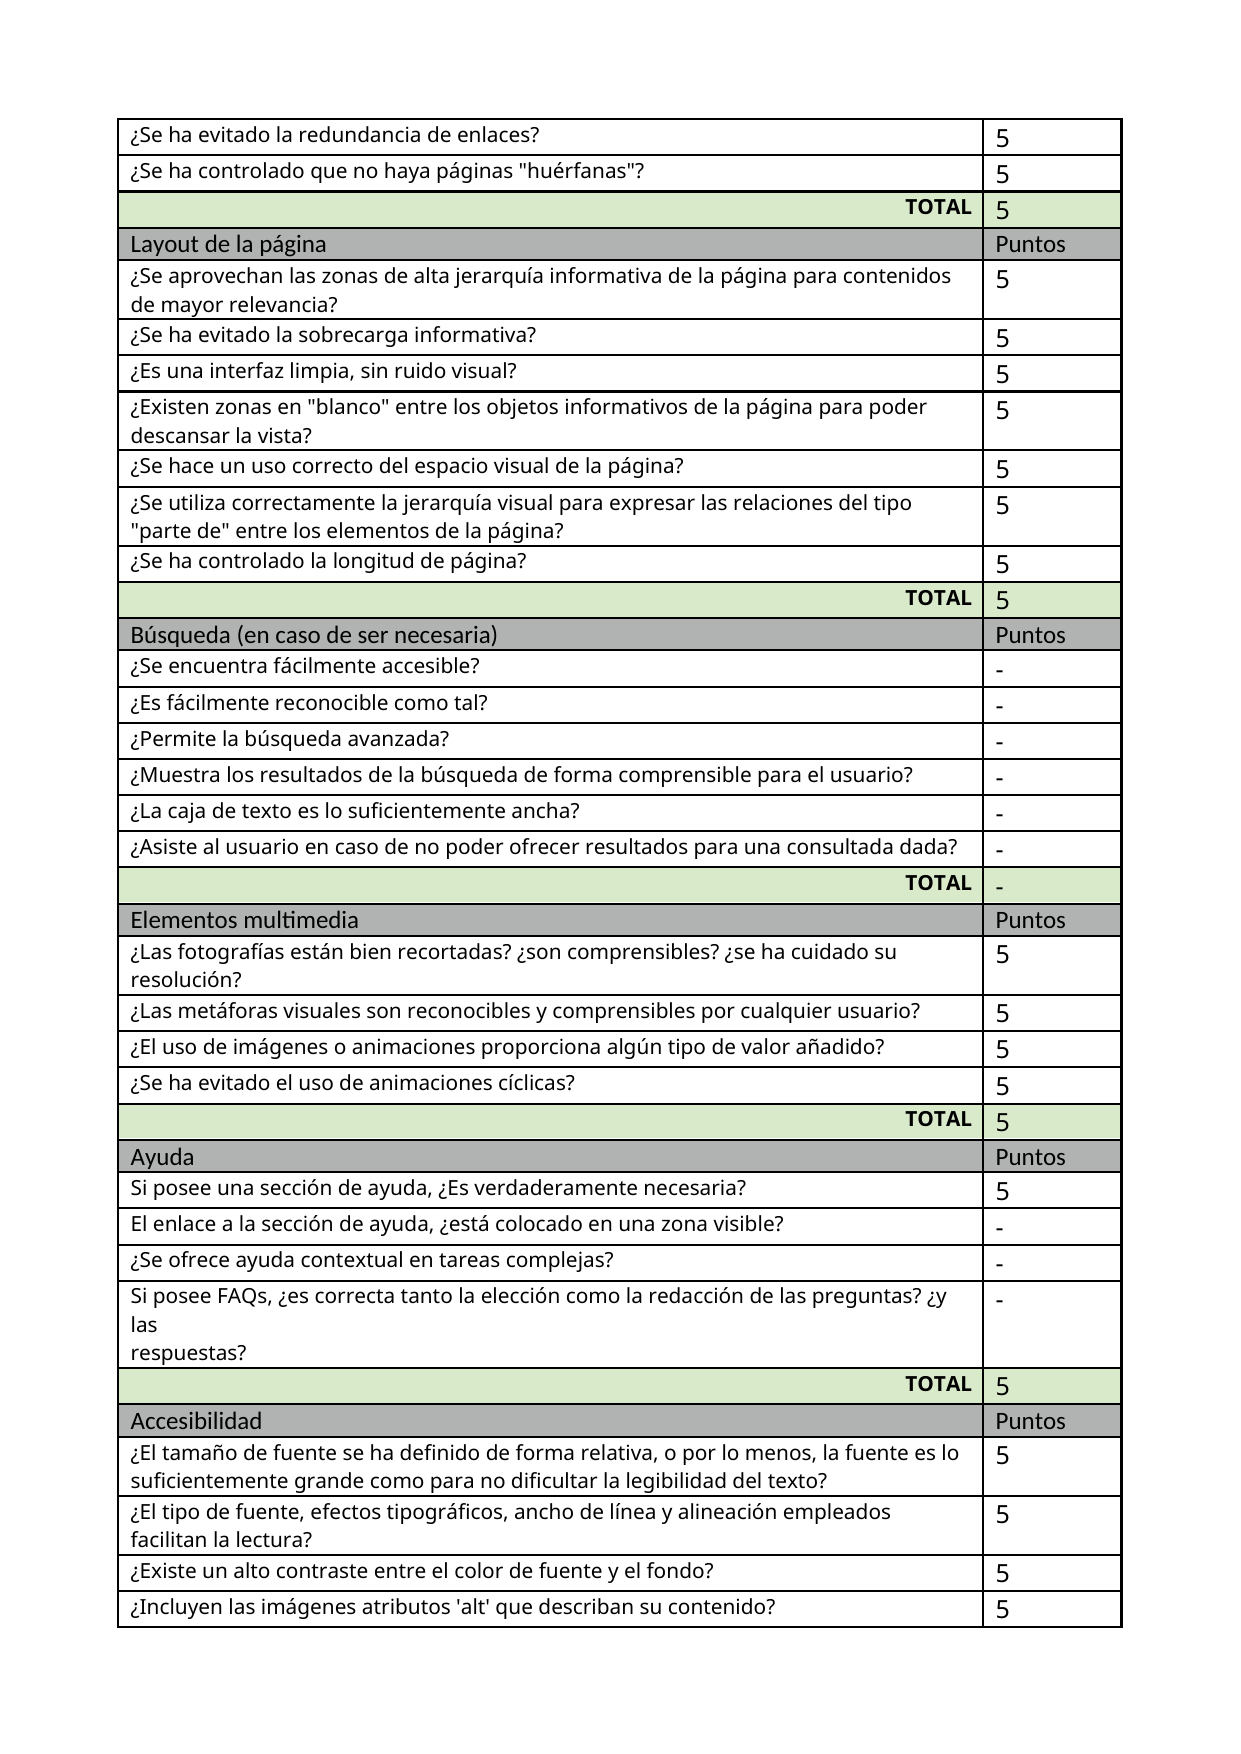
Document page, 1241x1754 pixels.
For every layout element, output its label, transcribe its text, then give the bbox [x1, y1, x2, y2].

table_cell El enlace a la sección de ayuda, ¿está colocado en una zona visible? [119, 1209, 982, 1243]
table_cell Puntos [984, 619, 1120, 649]
table_cell ¿El uso de imágenes o animaciones proporciona algún tipo de valor añadido? [119, 1032, 982, 1066]
table_cell TOTAL [119, 1105, 982, 1138]
table_cell - [984, 868, 1120, 902]
table_cell - [984, 832, 1120, 866]
table_cell ¿Existe un alto contraste entre el color de fuente y el fondo? [119, 1556, 982, 1590]
table_cell ¿Incluyen las imágenes atributos 'alt' que describan su contenido? [119, 1592, 982, 1626]
table_cell - [984, 651, 1120, 686]
table_cell 5 [984, 1369, 1120, 1403]
table_cell ¿Se encuentra fácilmente accesible? [119, 651, 982, 686]
table_cell ¿Muestra los resultados de la búsqueda de forma comprensible para el usuario? [119, 760, 982, 794]
table_cell 5 [984, 156, 1120, 190]
table_cell TOTAL [119, 583, 982, 617]
table_cell 5 [984, 547, 1120, 581]
table_cell Layout de la página [119, 229, 982, 259]
table_cell 5 [984, 1068, 1120, 1102]
table_cell ¿Las fotografías están bien recortadas? ¿son comprensibles? ¿se ha cuidado su resolución? [119, 937, 982, 994]
table_cell 5 [984, 1556, 1120, 1590]
table_cell - [984, 760, 1120, 794]
table_cell - [984, 1246, 1120, 1279]
table_cell 5 [984, 583, 1120, 617]
table_cell ¿Se ha evitado la redundancia de enlaces? [119, 120, 982, 154]
table_cell 5 [984, 393, 1120, 449]
table_cell Si posee FAQs, ¿es correcta tanto la elección como la redacción de las preguntas? ¿y las respuestas? [119, 1282, 982, 1367]
table_cell Puntos [984, 905, 1120, 935]
table_cell 5 [984, 120, 1120, 154]
table_cell 5 [984, 1032, 1120, 1066]
table_cell 5 [984, 1497, 1120, 1554]
table_cell TOTAL [119, 1369, 982, 1403]
table_cell Puntos [984, 229, 1120, 259]
table_cell ¿Se hace un uso correcto del espacio visual de la página? [119, 451, 982, 486]
table_cell ¿El tipo de fuente, efectos tipográﬁcos, ancho de línea y alineación empleados facilitan la lectura? [119, 1497, 982, 1554]
table_cell ¿Existen zonas en "blanco" entre los objetos informativos de la página para poder descansar la vista? [119, 393, 982, 449]
table_cell TOTAL [119, 193, 982, 227]
table_cell 5 [984, 1173, 1120, 1207]
table_cell 5 [984, 937, 1120, 994]
table_cell Puntos [984, 1405, 1120, 1436]
table_cell Búsqueda (en caso de ser necesaria) [119, 619, 982, 649]
table_cell ¿Se utiliza correctamente la jerarquía visual para expresar las relaciones del tipo "parte de" entre los elementos de la página? [119, 488, 982, 544]
table_cell Accesibilidad [119, 1405, 982, 1436]
table_cell ¿Se ha controlado que no haya páginas "huérfanas"? [119, 156, 982, 190]
table_cell ¿Es fácilmente reconocible como tal? [119, 688, 982, 722]
table_cell - [984, 1209, 1120, 1243]
table_cell Ayuda [119, 1141, 982, 1171]
table_cell 5 [984, 261, 1120, 318]
table_cell Elementos multimedia [119, 905, 982, 935]
table_cell Puntos [984, 1141, 1120, 1171]
table_cell 5 [984, 996, 1120, 1030]
table_cell ¿Es una interfaz limpia, sin ruido visual? [119, 356, 982, 390]
table_cell ¿Se aprovechan las zonas de alta jerarquía informativa de la página para contenidos de mayor relevancia? [119, 261, 982, 318]
table_cell ¿Asiste al usuario en caso de no poder ofrecer resultados para una consultada dada? [119, 832, 982, 866]
table_cell ¿Se ofrece ayuda contextual en tareas complejas? [119, 1246, 982, 1279]
table_cell ¿Se ha evitado la sobrecarga informativa? [119, 320, 982, 354]
table_cell 5 [984, 1438, 1120, 1495]
table_cell ¿Las metáforas visuales son reconocibles y comprensibles por cualquier usuario? [119, 996, 982, 1030]
table_cell - [984, 688, 1120, 722]
table_cell Si posee una sección de ayuda, ¿Es verdaderamente necesaria? [119, 1173, 982, 1207]
table_cell ¿La caja de texto es lo suﬁcientemente ancha? [119, 796, 982, 830]
table_cell - [984, 1282, 1120, 1367]
table_cell ¿Se ha evitado el uso de animaciones cíclicas? [119, 1068, 982, 1102]
table_cell 5 [984, 488, 1120, 544]
table_cell ¿El tamaño de fuente se ha deﬁnido de forma relativa, o por lo menos, la fuente es lo suﬁcientemente grande como para no diﬁcultar la legibilidad del texto? [119, 1438, 982, 1495]
table_cell 5 [984, 451, 1120, 486]
table_cell - [984, 796, 1120, 830]
table_cell 5 [984, 320, 1120, 354]
table_cell 5 [984, 356, 1120, 390]
table_cell ¿Se ha controlado la longitud de página? [119, 547, 982, 581]
table_cell ¿Permite la búsqueda avanzada? [119, 724, 982, 758]
table_cell 5 [984, 1592, 1120, 1626]
table_cell 5 [984, 1105, 1120, 1138]
table_cell - [984, 724, 1120, 758]
table_cell TOTAL [119, 868, 982, 902]
table_cell 5 [984, 193, 1120, 227]
